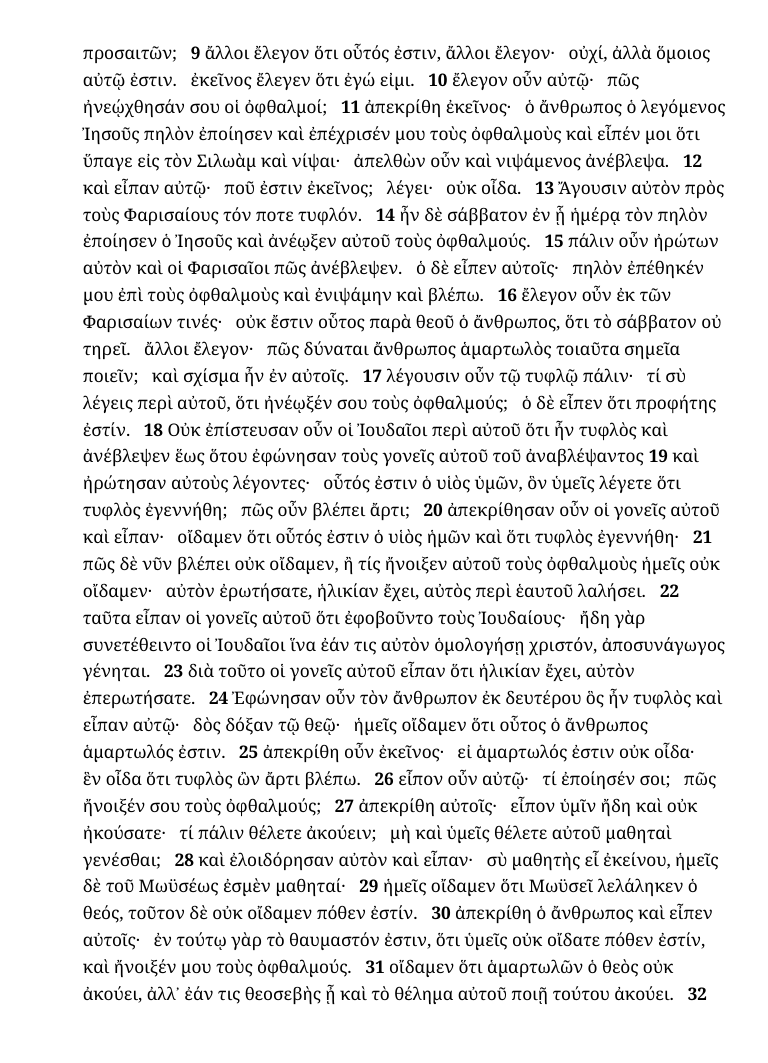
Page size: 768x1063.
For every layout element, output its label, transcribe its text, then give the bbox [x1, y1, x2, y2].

text προσαιτῶν; 9 ἄλλοι ἔλεγον ὅτι οὗτός ἐστιν, ἄλλοι ἔλεγον· οὐχί, ἀλλὰ ὅμοιος αὐτῷ ἐστιν. ἐκεῖνος ἔλεγεν ὅτι ἐγώ εἰμι. 10 ἔλεγον οὖν αὐτῷ· πῶς ἠνεῴχθησάν σου οἱ ὀφθαλμοί; 11 ἀπεκρίθη ἐκεῖνος· ὁ ἄνθρωπος ὁ λεγόμενος Ἰησοῦς πηλὸν ἐποίησεν καὶ ἐπέχρισέν μου τοὺς ὀφθαλμοὺς καὶ εἶπέν μοι ὅτι ὕπαγε εἰς τὸν Σιλωὰμ καὶ νίψαι· ἀπελθὼν οὖν καὶ νιψάμενος ἀνέβλεψα. 12 καὶ εἶπαν αὐτῷ· ποῦ ἐστιν ἐκεῖνος; λέγει· οὐκ οἶδα. 13 Ἄγουσιν αὐτὸν πρὸς τοὺς Φαρισαίους τόν ποτε τυφλόν. 14 ἦν δὲ σάββατον ἐν ᾗ ἡμέρᾳ τὸν πηλὸν ἐποίησεν ὁ Ἰησοῦς καὶ ἀνέῳξεν αὐτοῦ τοὺς ὀφθαλμούς. 15 πάλιν οὖν ἠρώτων αὐτὸν καὶ οἱ Φαρισαῖοι πῶς ἀνέβλεψεν. ὁ δὲ εἶπεν αὐτοῖς· πηλὸν ἐπέθηκέν μου ἐπὶ τοὺς ὀφθαλμοὺς καὶ ἐνιψάμην καὶ βλέπω. 16 ἔλεγον οὖν ἐκ τῶν Φαρισαίων τινές· οὐκ ἔστιν οὗτος παρὰ θεοῦ ὁ ἄνθρωπος, ὅτι τὸ σάββατον οὐ τηρεῖ. ἄλλοι ἔλεγον· πῶς δύναται ἄνθρωπος ἁμαρτωλὸς τοιαῦτα σημεῖα ποιεῖν; καὶ σχίσμα ἦν ἐν αὐτοῖς. 17 λέγουσιν οὖν τῷ τυφλῷ πάλιν· τί σὺ λέγεις περὶ αὐτοῦ, ὅτι ἠνέῳξέν σου τοὺς ὀφθαλμούς; ὁ δὲ εἶπεν ὅτι προφήτης ἐστίν. 18 Οὐκ ἐπίστευσαν οὖν οἱ Ἰουδαῖοι περὶ αὐτοῦ ὅτι ἦν τυφλὸς καὶ ἀνέβλεψεν ἕως ὅτου ἐφώνησαν τοὺς γονεῖς αὐτοῦ τοῦ ἀναβλέψαντος 19 καὶ ἠρώτησαν αὐτοὺς λέγοντες· οὗτός ἐστιν ὁ υἱὸς ὑμῶν, ὃν ὑμεῖς λέγετε ὅτι τυφλὸς ἐγεννήθη; πῶς οὖν βλέπει ἄρτι; 20 ἀπεκρίθησαν οὖν οἱ γονεῖς αὐτοῦ καὶ εἶπαν· οἴδαμεν ὅτι οὗτός ἐστιν ὁ υἱὸς ἡμῶν καὶ ὅτι τυφλὸς ἐγεννήθη· 21 πῶς δὲ νῦν βλέπει οὐκ οἴδαμεν, ἢ τίς ἤνοιξεν αὐτοῦ τοὺς ὀφθαλμοὺς ἡμεῖς οὐκ οἴδαμεν· αὐτὸν ἐρωτήσατε, ἡλικίαν ἔχει, αὐτὸς περὶ ἑαυτοῦ λαλήσει. 22 ταῦτα εἶπαν οἱ γονεῖς αὐτοῦ ὅτι ἐφοβοῦντο τοὺς Ἰουδαίους· ἤδη γὰρ συνετέθειντο οἱ Ἰουδαῖοι ἵνα ἐάν τις αὐτὸν ὁμολογήσῃ χριστόν, ἀποσυνάγωγος γένηται. 23 διὰ τοῦτο οἱ γονεῖς αὐτοῦ εἶπαν ὅτι ἡλικίαν ἔχει, αὐτὸν ἐπερωτήσατε. 24 Ἐφώνησαν οὖν τὸν ἄνθρωπον ἐκ δευτέρου ὃς ἦν τυφλὸς καὶ εἶπαν αὐτῷ· δὸς δόξαν τῷ θεῷ· ἡμεῖς οἴδαμεν ὅτι οὗτος ὁ ἄνθρωπος ἁμαρτωλός ἐστιν. 25 ἀπεκρίθη οὖν ἐκεῖνος· εἰ ἁμαρτωλός ἐστιν οὐκ οἶδα· ἓν οἶδα ὅτι τυφλὸς ὢν ἄρτι βλέπω. 26 εἶπον οὖν αὐτῷ· τί ἐποίησέν σοι; πῶς ἤνοιξέν σου τοὺς ὀφθαλμούς; 27 ἀπεκρίθη αὐτοῖς· εἶπον ὑμῖν ἤδη καὶ οὐκ ἠκούσατε· τί πάλιν θέλετε ἀκούειν; μὴ καὶ ὑμεῖς θέλετε αὐτοῦ μαθηταὶ γενέσθαι; 28 καὶ ἐλοιδόρησαν αὐτὸν καὶ εἶπαν· σὺ μαθητὴς εἶ ἐκείνου, ἡμεῖς δὲ τοῦ Μωϋσέως ἐσμὲν μαθηταί· 29 ἡμεῖς οἴδαμεν ὅτι Μωϋσεῖ λελάληκεν ὁ θεός, τοῦτον δὲ οὐκ οἴδαμεν πόθεν ἐστίν. 30 ἀπεκρίθη ὁ ἄνθρωπος καὶ εἶπεν αὐτοῖς· ἐν τούτῳ γὰρ τὸ θαυμαστόν ἐστιν, ὅτι ὑμεῖς οὐκ οἴδατε πόθεν ἐστίν, καὶ ἤνοιξέν μου τοὺς ὀφθαλμούς. 31 οἴδαμεν ὅτι ἁμαρτωλῶν ὁ θεὸς οὐκ ἀκούει, ἀλλ᾽ ἐάν τις θεοσεβὴς ᾖ καὶ τὸ θέλημα αὐτοῦ ποιῇ τούτου ἀκούει. 32 [83, 41, 726, 1005]
